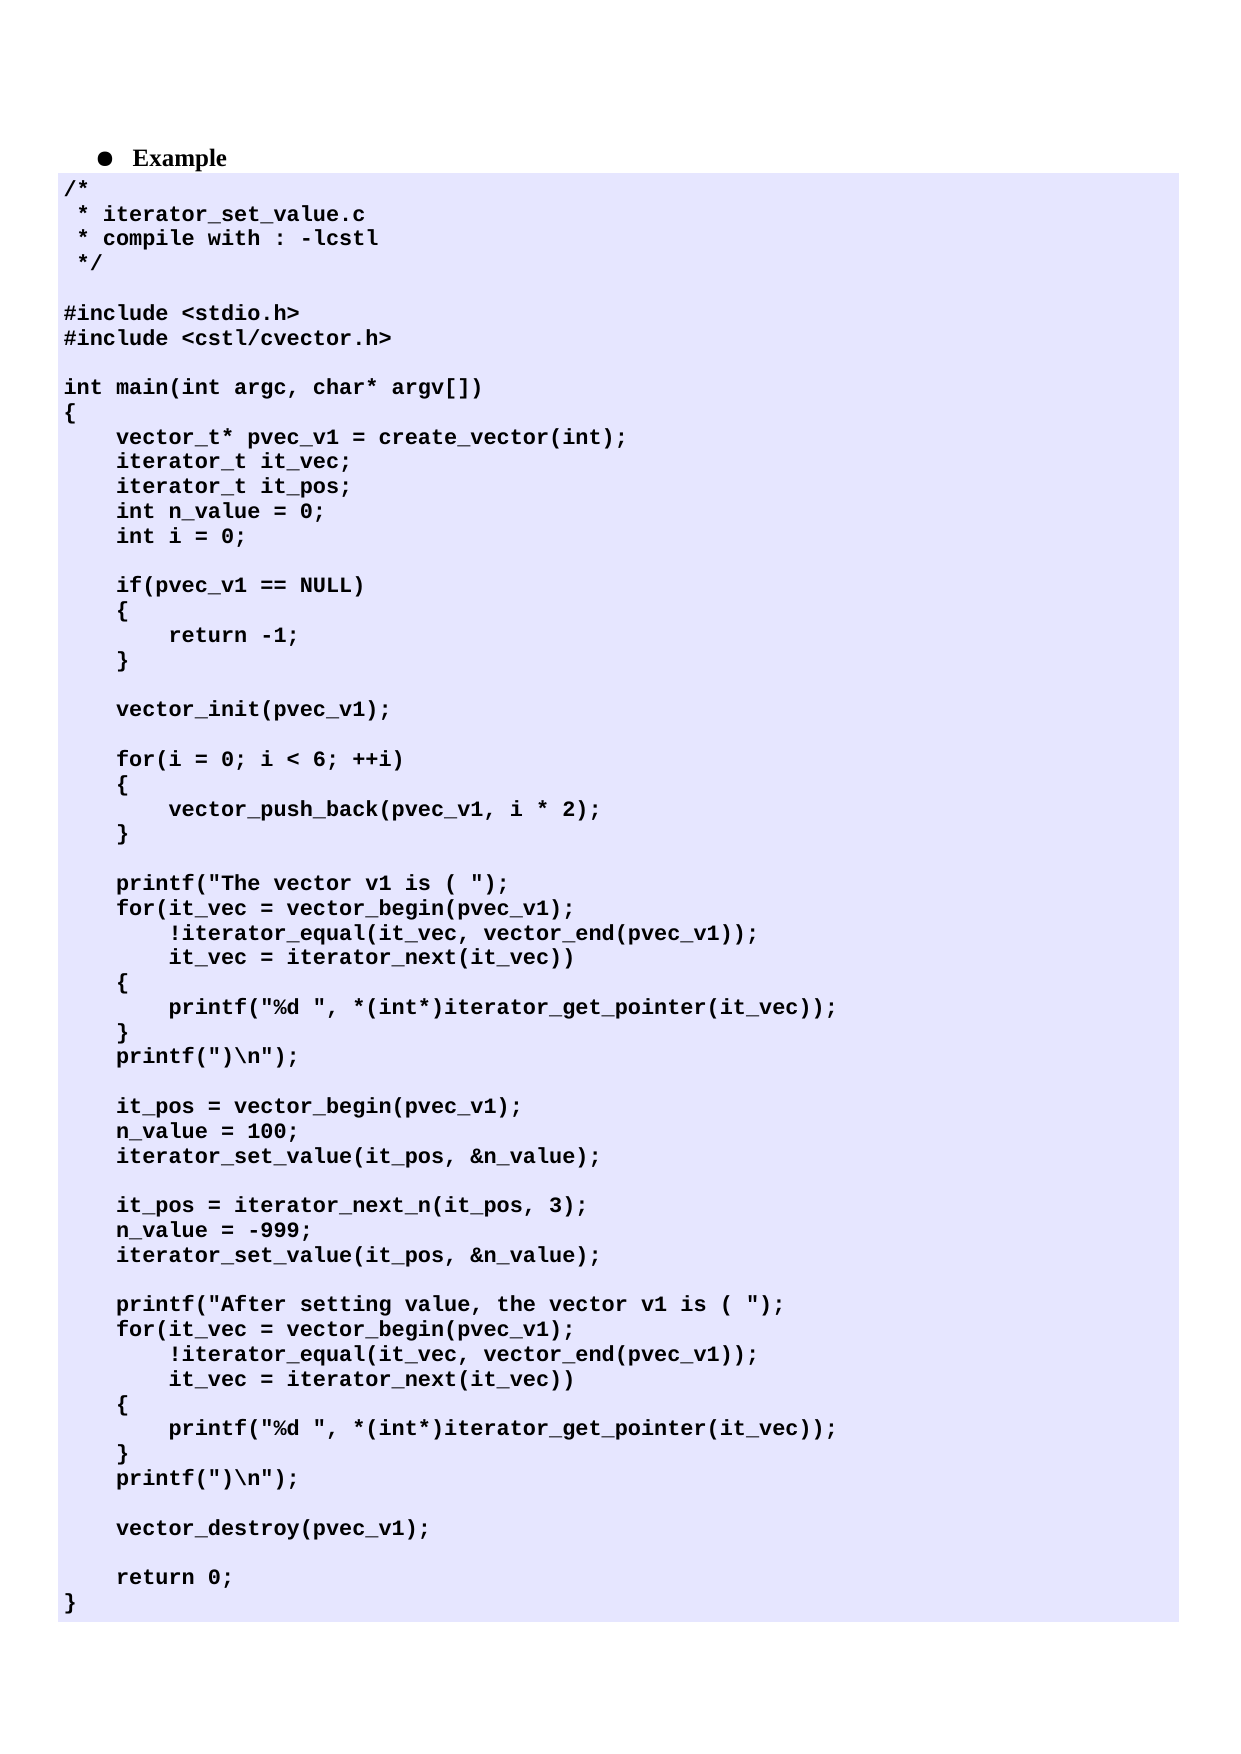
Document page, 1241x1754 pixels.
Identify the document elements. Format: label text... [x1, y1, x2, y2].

list Example [95, 143, 1179, 172]
table_header /* * iterator_set_value.c * compile with : -lcstl */ #include <stdio.h> #include <cstl/cvector.h> int main(int argc, char* argv[]) { vector_t* pvec_v1 = create_vector(int); iterator_t it_vec; iterator_t it_pos; int n_value = 0; int i = 0; if(pvec_v1 == NULL) { return -1; } vector_init(pvec_v1); for(i = 0; i < 6; ++i) { vector_push_back(pvec_v1, i * 2); } printf("The vector v1 is ( "); for(it_vec = vector_begin(pvec_v1); !iterator_equal(it_vec, vector_end(pvec_v1)); it_vec = iterator_next(it_vec)) { printf("%d ", *(int*)iterator_get_pointer(it_vec)); } printf(")\n"); it_pos = vector_begin(pvec_v1); n_value = 100; iterator_set_value(it_pos, &n_value); it_pos = iterator_next_n(it_pos, 3); n_value = -999; iterator_set_value(it_pos, &n_value); printf("After setting value, the vector v1 is ( "); for(it_vec = vector_begin(pvec_v1); !iterator_equal(it_vec, vector_end(pvec_v1)); it_vec = iterator_next(it_vec)) { printf("%d ", *(int*)iterator_get_pointer(it_vec)); } printf(")\n"); vector_destroy(pvec_v1); return 0; } [58, 173, 1179, 1622]
